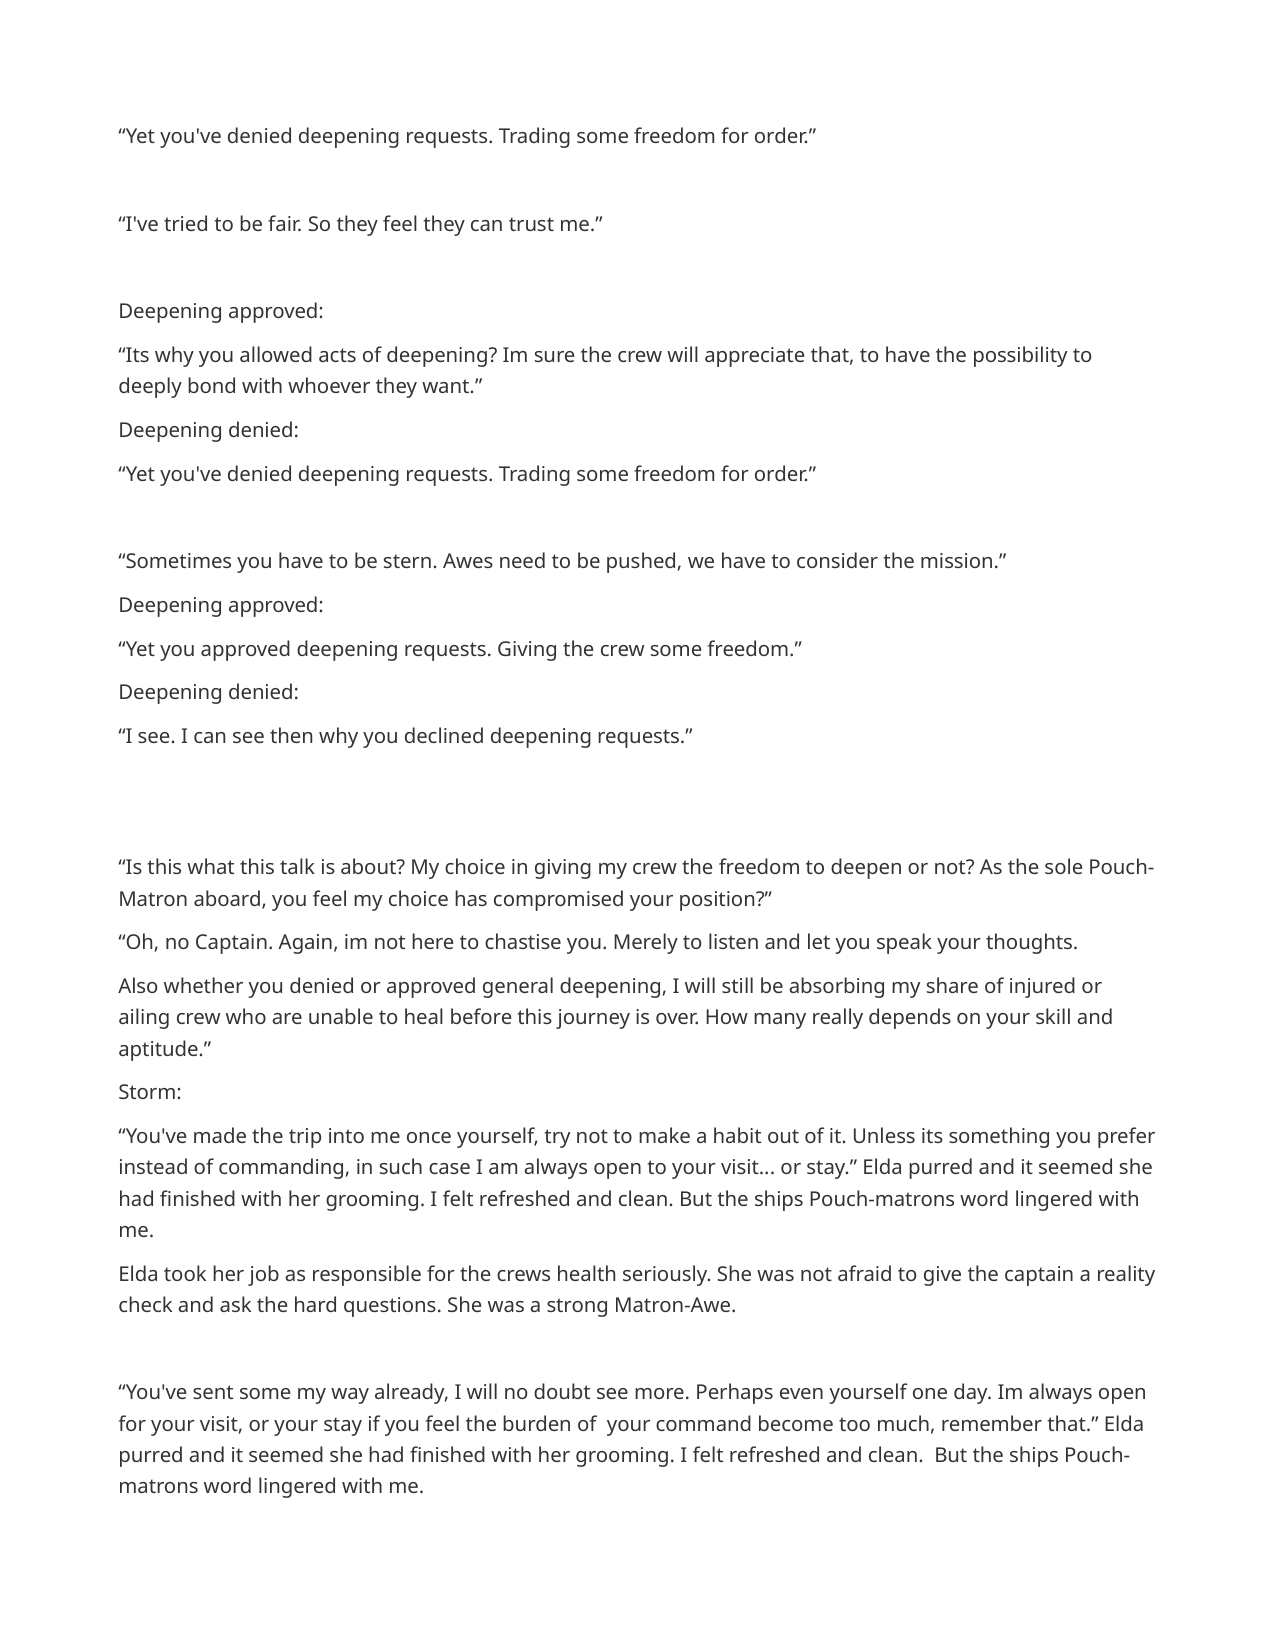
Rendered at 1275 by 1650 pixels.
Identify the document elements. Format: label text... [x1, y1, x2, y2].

text Deepening approved: [118, 293, 1157, 324]
text “Yet you've denied deepening requests. Trading some freedom for order.” [118, 456, 1157, 487]
text Deepening denied: [118, 674, 1157, 706]
text Deepening denied: [118, 412, 1157, 443]
text “You've made the trip into me once yourself, try not to make a habit out of it. Unless its something you prefer instead of commanding, in such case I am always open to your visit... or stay.” Elda purred and it seemed she had finished with her grooming. I felt refreshed and clean. But the ships Pouch-matrons word lingered with me. [118, 1118, 1157, 1243]
text “Oh, no Captain. Again, im not here to chastise you. Merely to listen and let you speak your thoughts. [118, 924, 1157, 956]
text “You've sent some my way already, I will no doubt see more. Perhaps even yourself one day. Im always open for your visit, or your stay if you feel the burden of your command become too much, remember that.” Elda purred and it seemed she had finished with her grooming. I felt refreshed and clean. But the ships Pouch-matrons word lingered with me. [118, 1374, 1157, 1499]
text “Is this what this talk is about? My choice in giving my crew the freedom to deepen or not? As the sole Pouch-Matron aboard, you feel my choice has compromised your position?” [118, 849, 1157, 912]
text “I see. I can see then why you declined deepening requests.” [118, 718, 1157, 749]
text Also whether you denied or approved general deepening, I will still be absorbing my share of injured or ailing crew who are unable to heal before this journey is over. How many really depends on your skill and aptitude.” [118, 968, 1157, 1062]
text Elda took her job as responsible for the crews health seriously. She was not afraid to give the captain a reality check and ask the hard questions. She was a strong Matron-Awe. [118, 1256, 1157, 1318]
text “Its why you allowed acts of deepening? Im sure the crew will appreciate that, to have the possibility to deeply bond with whoever they want.” [118, 337, 1157, 399]
text “Sometimes you have to be stern. Awes need to be pushed, we have to consider the mission.” [118, 543, 1157, 574]
text Deepening approved: [118, 587, 1157, 618]
text Storm: [118, 1074, 1157, 1106]
text “Yet you approved deepening requests. Giving the crew some freedom.” [118, 631, 1157, 662]
text “I've tried to be fair. So they feel they can trust me.” [118, 206, 1157, 237]
text “Yet you've denied deepening requests. Trading some freedom for order.” [118, 118, 1157, 149]
